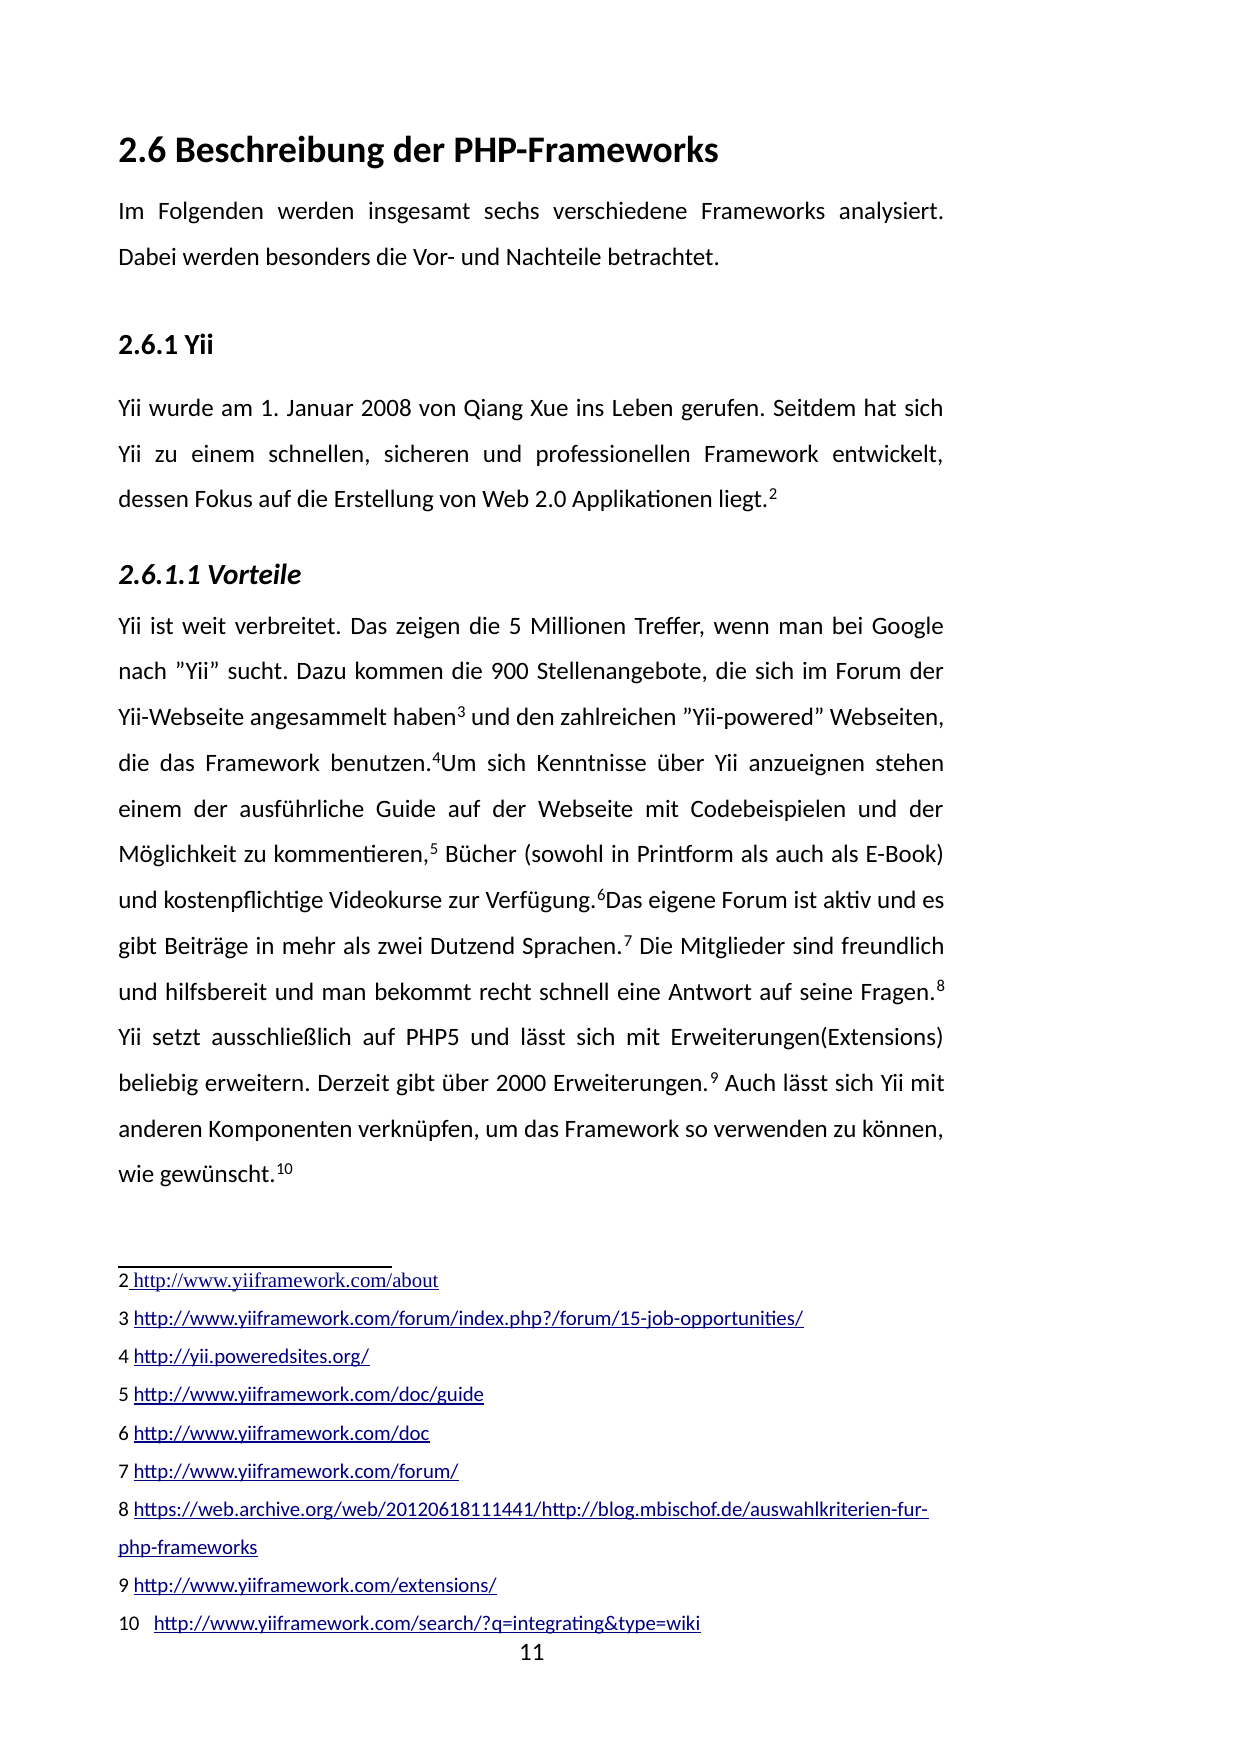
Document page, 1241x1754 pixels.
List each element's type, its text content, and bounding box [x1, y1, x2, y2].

text http://www.yiiframework.com/forum/ [118, 1458, 945, 1483]
subtitle 2.6.1.1 Vorteile [118, 556, 945, 592]
text Yii wurde am 1. Januar 2008 von Qiang Xue ins Leben gerufen. Seitdem hat sich Yii zu einem schnellen, sicheren und professionellen Framework entwickelt, dessen Fokus auf die Erstellung von Web 2.0 Applikationen liegt. [118, 392, 945, 514]
text http://www.yiiframework.com/search/?q=integrating&type=wiki [118, 1610, 945, 1636]
text https://web.archive.org/web/20120618111441/http://blog.mbischof.de/auswahlkriterien-fur-php-frameworks [118, 1496, 945, 1559]
subtitle 2.6.1 Yii [118, 326, 945, 362]
text Yii ist weit verbreitet. Das zeigen die 5 Millionen Treffer, wenn man bei Google nach ”Yii” sucht. Dazu kommen die 900 Stellenangebote, die sich im Forum der Yii-Webseite angesammelt haben und den zahlreichen ”Yii-powered” Webseiten, die das Framework benutzen.Um sich Kenntnisse über Yii anzueignen stehen einem der ausführliche Guide auf der Webseite mit Codebeispielen und der Möglichkeit zu kommentieren, Bücher (sowohl in Printform als auch als E-Book) und kostenpflichtige Videokurse zur Verfügung.Das eigene Forum ist aktiv und es gibt Beiträge in mehr als zwei Dutzend Sprachen. Die Mitglieder sind freundlich und hilfsbereit und man bekommt recht schnell eine Antwort auf seine Fragen. Yii setzt ausschließlich auf PHP5 und lässt sich mit Erweiterungen(Extensions) beliebig erweitern. Derzeit gibt über 2000 Erweiterungen. Auch lässt sich Yii mit anderen Komponenten verknüpfen, um das Framework so verwenden zu können, wie gewünscht. [118, 610, 945, 1189]
text http://www.yiiframework.com/forum/index.php?/forum/15-job-opportunities/ [118, 1305, 945, 1331]
text http://www.yiiframework.com/doc/guide [118, 1382, 945, 1407]
text http://www.yiiframework.com/about [118, 1267, 945, 1293]
text http://www.yiiframework.com/doc [118, 1420, 945, 1445]
text Im Folgenden werden insgesamt sechs verschiedene Frameworks analysiert. Dabei werden besonders die Vor- und Nachteile betrachtet. [118, 195, 945, 271]
text http://www.yiiframework.com/extensions/ [118, 1572, 945, 1598]
subtitle 2.6 Beschreibung der PHP-Frameworks [118, 126, 945, 172]
text http://yii.poweredsites.org/ [118, 1343, 945, 1369]
